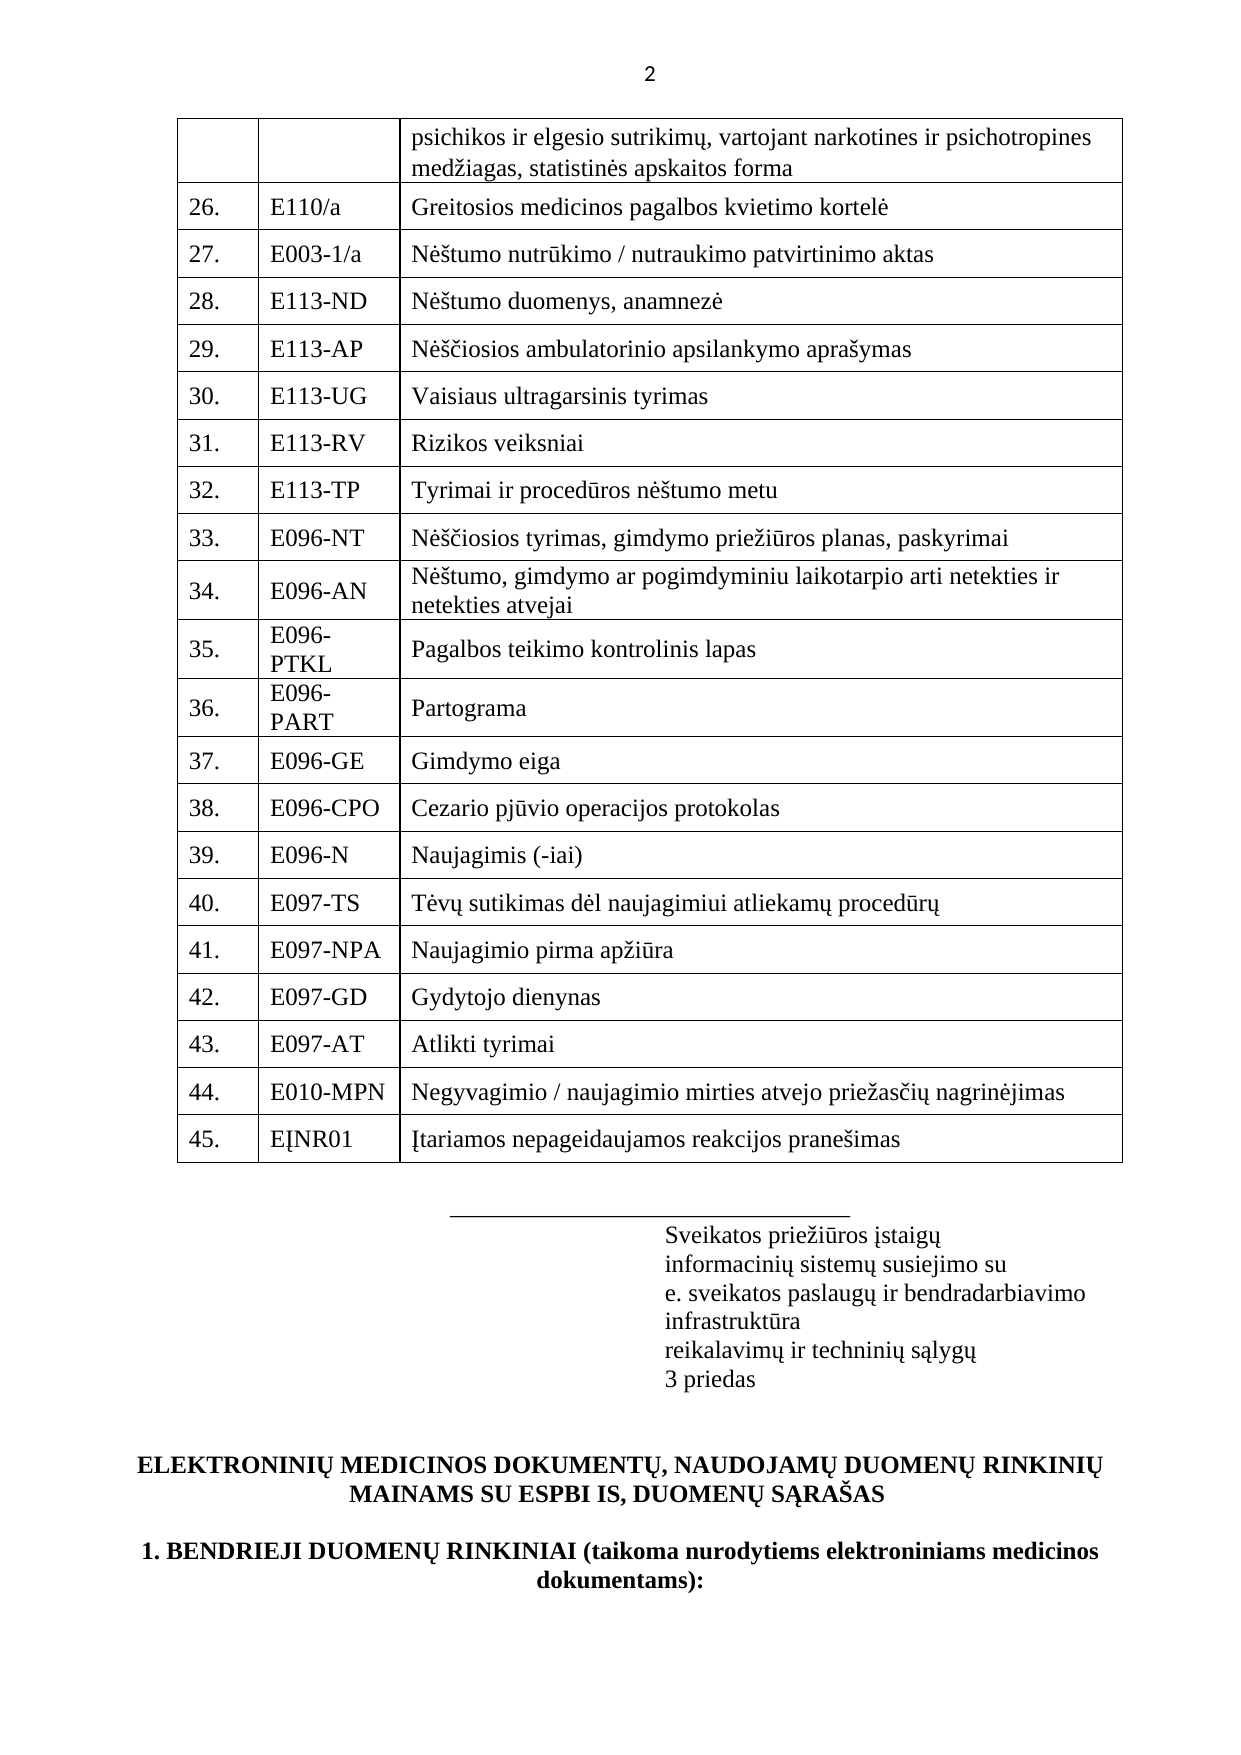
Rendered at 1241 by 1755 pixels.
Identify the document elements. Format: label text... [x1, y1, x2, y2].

table_cell Vaisiaus ultragarsinis tyrimas [401, 372, 1122, 418]
table_cell 28. [178, 278, 258, 324]
table_cell E096-GE [259, 737, 399, 783]
table_cell E113-UG [259, 372, 399, 418]
table_cell E113-RV [259, 420, 399, 466]
table_cell [259, 119, 399, 182]
table_cell 41. [178, 926, 258, 972]
table_cell Nėščiosios tyrimas, gimdymo priežiūros planas, paskyrimai [401, 514, 1122, 560]
table_cell Nėščiosios ambulatorinio apsilankymo aprašymas [401, 325, 1122, 371]
table_cell E096-PTKL [259, 620, 399, 677]
table_cell Gimdymo eiga [401, 737, 1122, 783]
table_cell Įtariamos nepageidaujamos reakcijos pranešimas [401, 1115, 1122, 1162]
table_cell E010-MPN [259, 1068, 399, 1114]
table_cell psichikos ir elgesio sutrikimų, vartojant narkotines ir psichotropines medžiagas, statistinės apskaitos forma [401, 119, 1122, 182]
table_cell Negyvagimio / naujagimio mirties atvejo priežasčių nagrinėjimas [401, 1068, 1122, 1114]
text ________________________________ [177, 1191, 1122, 1220]
table_cell E096-PART [259, 679, 399, 736]
table_cell 26. [178, 183, 258, 229]
table_cell E097-TS [259, 879, 399, 925]
table_cell E003-1/a [259, 230, 399, 277]
table_cell EĮNR01 [259, 1115, 399, 1162]
table_cell 38. [178, 784, 258, 831]
text 3 priedas [664, 1364, 1122, 1393]
table_cell Naujagimio pirma apžiūra [401, 926, 1122, 972]
text reikalavimų ir techninių sąlygų [664, 1335, 1122, 1364]
table_cell E113-AP [259, 325, 399, 371]
table_cell 34. [178, 561, 258, 619]
table_cell Gydytojo dienynas [401, 974, 1122, 1020]
text informacinių sistemų susiejimo su [664, 1249, 1122, 1278]
table_cell Tėvų sutikimas dėl naujagimiui atliekamų procedūrų [401, 879, 1122, 925]
table_cell 40. [178, 879, 258, 925]
table_cell Rizikos veiksniai [401, 420, 1122, 466]
table_cell 33. [178, 514, 258, 560]
table_cell 42. [178, 974, 258, 1020]
table_cell Nėštumo, gimdymo ar pogimdyminiu laikotarpio arti netekties ir netekties atvejai [401, 561, 1122, 619]
table_cell Tyrimai ir procedūros nėštumo metu [401, 467, 1122, 513]
table_cell Greitosios medicinos pagalbos kvietimo kortelė [401, 183, 1122, 229]
table_cell 29. [178, 325, 258, 371]
table_cell Cezario pjūvio operacijos protokolas [401, 784, 1122, 831]
table_cell E097-AT [259, 1021, 399, 1067]
table_cell [178, 119, 258, 182]
text elektroninių MEDICINOS dokumentų, naudojamų duomenų RINKINIŲ mainams su ESPBI IS, DUOMENŲ sąrašas [118, 1450, 1122, 1508]
table_cell E097-NPA [259, 926, 399, 972]
table_cell Partograma [401, 679, 1122, 736]
text Sveikatos priežiūros įstaigų [664, 1220, 1122, 1249]
table_cell Atlikti tyrimai [401, 1021, 1122, 1067]
table_cell 39. [178, 832, 258, 878]
table_cell Naujagimis (-iai) [401, 832, 1122, 878]
table_cell 37. [178, 737, 258, 783]
table_cell 35. [178, 620, 258, 677]
table_cell E096-AN [259, 561, 399, 619]
table_cell E110/a [259, 183, 399, 229]
table_cell 43. [178, 1021, 258, 1067]
table_cell 36. [178, 679, 258, 736]
table_cell 44. [178, 1068, 258, 1114]
text e. sveikatos paslaugų ir bendradarbiavimo infrastruktūra [664, 1278, 1122, 1335]
table_cell Nėštumo nutrūkimo / nutraukimo patvirtinimo aktas [401, 230, 1122, 277]
table_cell E113-ND [259, 278, 399, 324]
table_cell Pagalbos teikimo kontrolinis lapas [401, 620, 1122, 677]
table_cell 27. [178, 230, 258, 277]
table_cell 45. [178, 1115, 258, 1162]
text 1. BENDRIEJI DUOMENŲ RINKINIAI (taikoma nurodytiems elektroniniams medicinos dokumentams): [118, 1536, 1122, 1594]
table_cell Nėštumo duomenys, anamnezė [401, 278, 1122, 324]
table_cell 30. [178, 372, 258, 418]
table_cell 31. [178, 420, 258, 466]
table_cell E097-GD [259, 974, 399, 1020]
table_cell 32. [178, 467, 258, 513]
table_cell E113-TP [259, 467, 399, 513]
table_cell E096-N [259, 832, 399, 878]
table_cell E096-NT [259, 514, 399, 560]
table_cell E096-CPO [259, 784, 399, 831]
